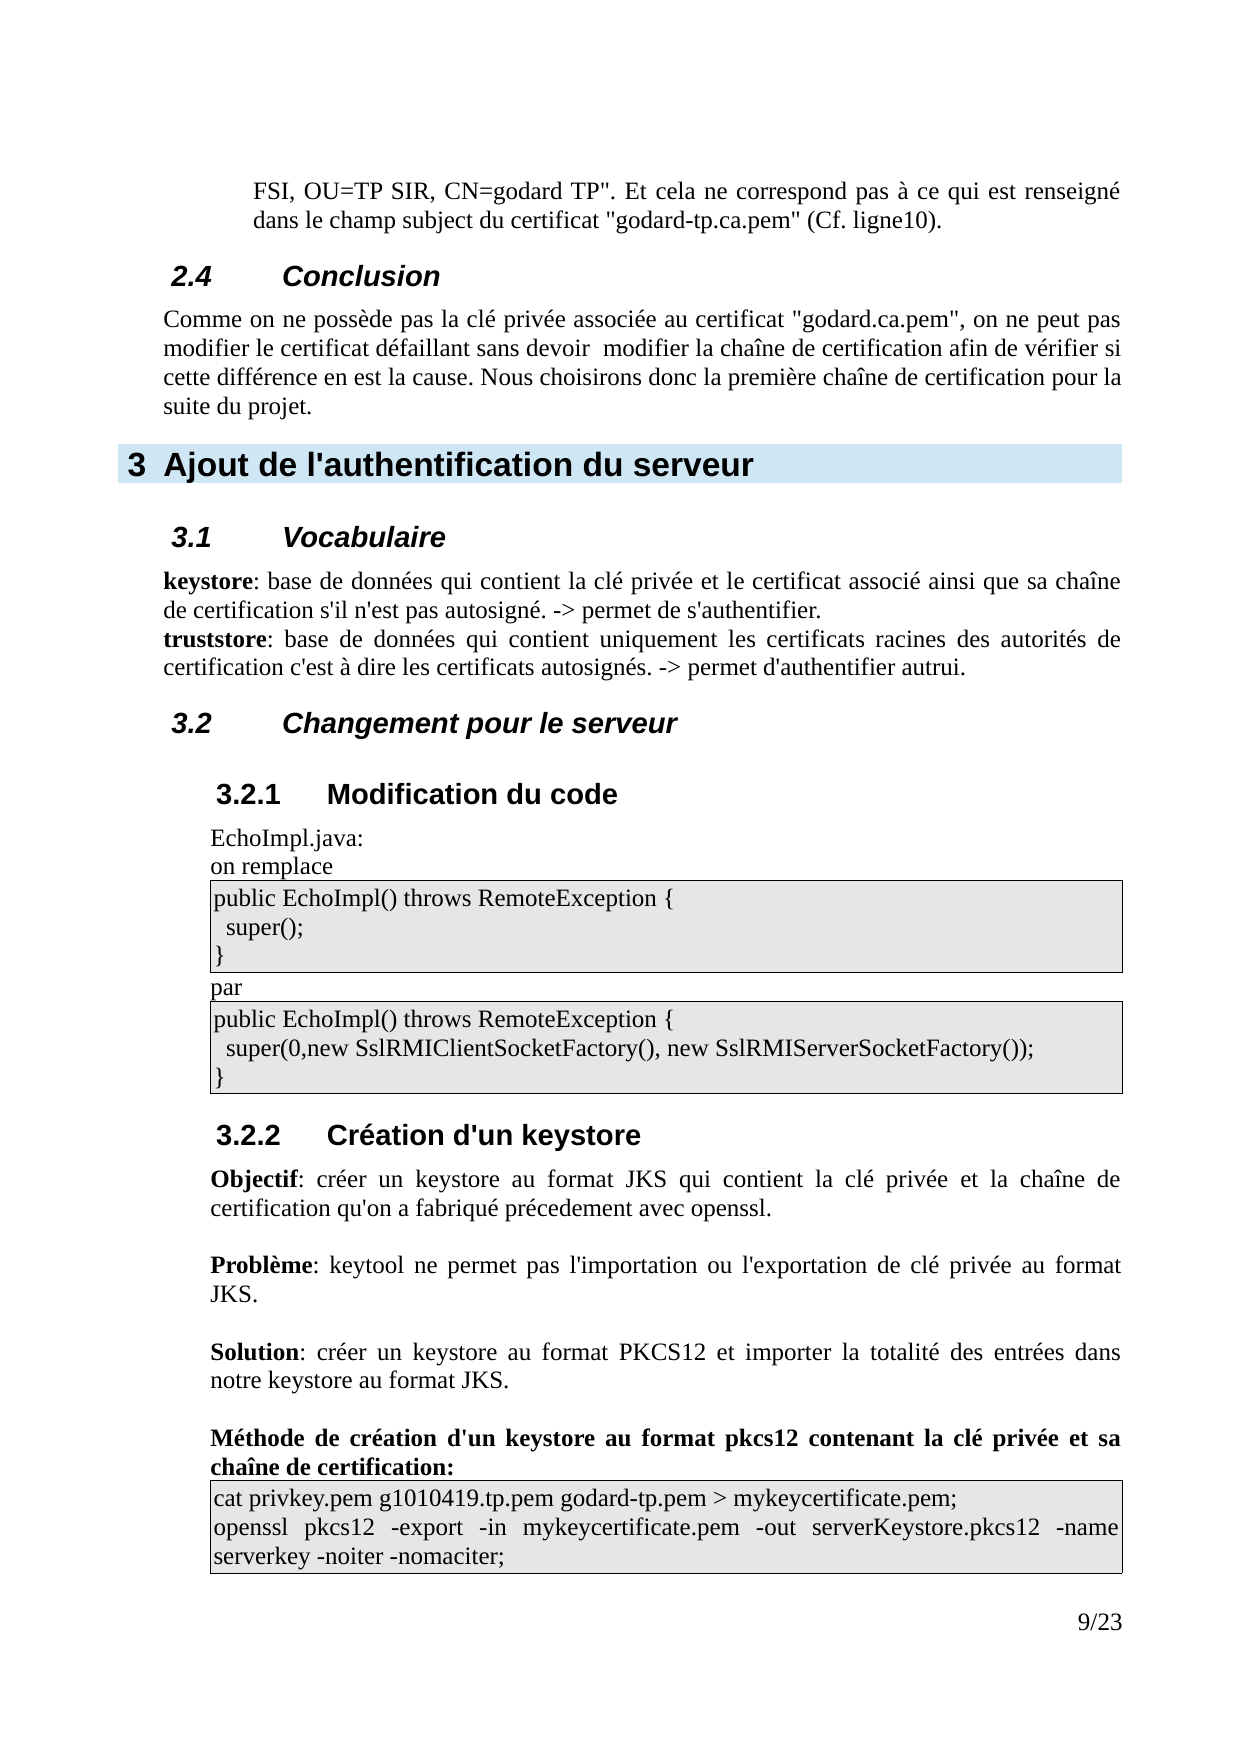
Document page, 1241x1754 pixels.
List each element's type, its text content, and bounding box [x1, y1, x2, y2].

text Problème: keytool ne permet pas l'importation ou l'exportation de clé privée au format JKS. [210, 1250, 1122, 1308]
text Comme on ne possède pas la clé privée associée au certificat "godard.ca.pem", on ne peut pas modifier le certificat défaillant sans devoir modifier la chaîne de certification afin de vérifier si cette différence en est la cause. Nous choisirons donc la première chaîne de certification pour la suite du projet. [163, 304, 1122, 419]
text super(0,new SslRMIClientSocketFactory(), new SslRMIServerSocketFactory()); [211, 1030, 1122, 1059]
subtitle Vocabulaire [163, 520, 1122, 554]
text par [210, 973, 1122, 1001]
text public EchoImpl() throws RemoteException { [211, 881, 1122, 909]
text } [211, 938, 1122, 972]
subtitle Changement pour le serveur [163, 706, 1122, 739]
text } [211, 1059, 1122, 1093]
text EchoImpl.java: [210, 823, 1122, 851]
text Solution: créer un keystore au format PKCS12 et importer la totalité des entrées dans notre keystore au format JKS. [210, 1337, 1122, 1394]
subtitle Conclusion [163, 259, 1122, 292]
subtitle Création d'un keystore [208, 1118, 1122, 1152]
text truststore: base de données qui contient uniquement les certificats racines des autorités de certification c'est à dire les certificats autosignés. -> permet d'authentifier autrui. [163, 624, 1122, 681]
subtitle Ajout de l'authentification du serveur [118, 444, 1122, 483]
text Objectif: créer un keystore au format JKS qui contient la clé privée et la chaîne de certification qu'on a fabriqué précedement avec openssl. [210, 1164, 1122, 1222]
text keystore: base de données qui contient la clé privée et le certificat associé ainsi que sa chaîne de certification s'il n'est pas autosigné. -> permet de s'authentifier. [163, 566, 1122, 624]
text Méthode de création d'un keystore au format pkcs12 contenant la clé privée et sa chaîne de certification: [210, 1423, 1122, 1480]
text on remplace [210, 851, 1122, 880]
text cat privkey.pem g1010419.tp.pem godard-tp.pem > mykeycertificate.pem; [211, 1481, 1122, 1509]
text openssl pkcs12 -export -in mykeycertificate.pem -out serverKeystore.pkcs12 -name serverkey -noiter -nomaciter; [211, 1509, 1122, 1573]
subtitle Modification du code [208, 777, 1122, 810]
text public EchoImpl() throws RemoteException { [211, 1002, 1122, 1030]
text super(); [211, 909, 1122, 938]
text FSI, OU=TP SIR, CN=godard TP". Et cela ne correspond pas à ce qui est renseigné dans le champ subject du certificat "godard-tp.ca.pem" (Cf. ligne10). [253, 176, 1122, 234]
